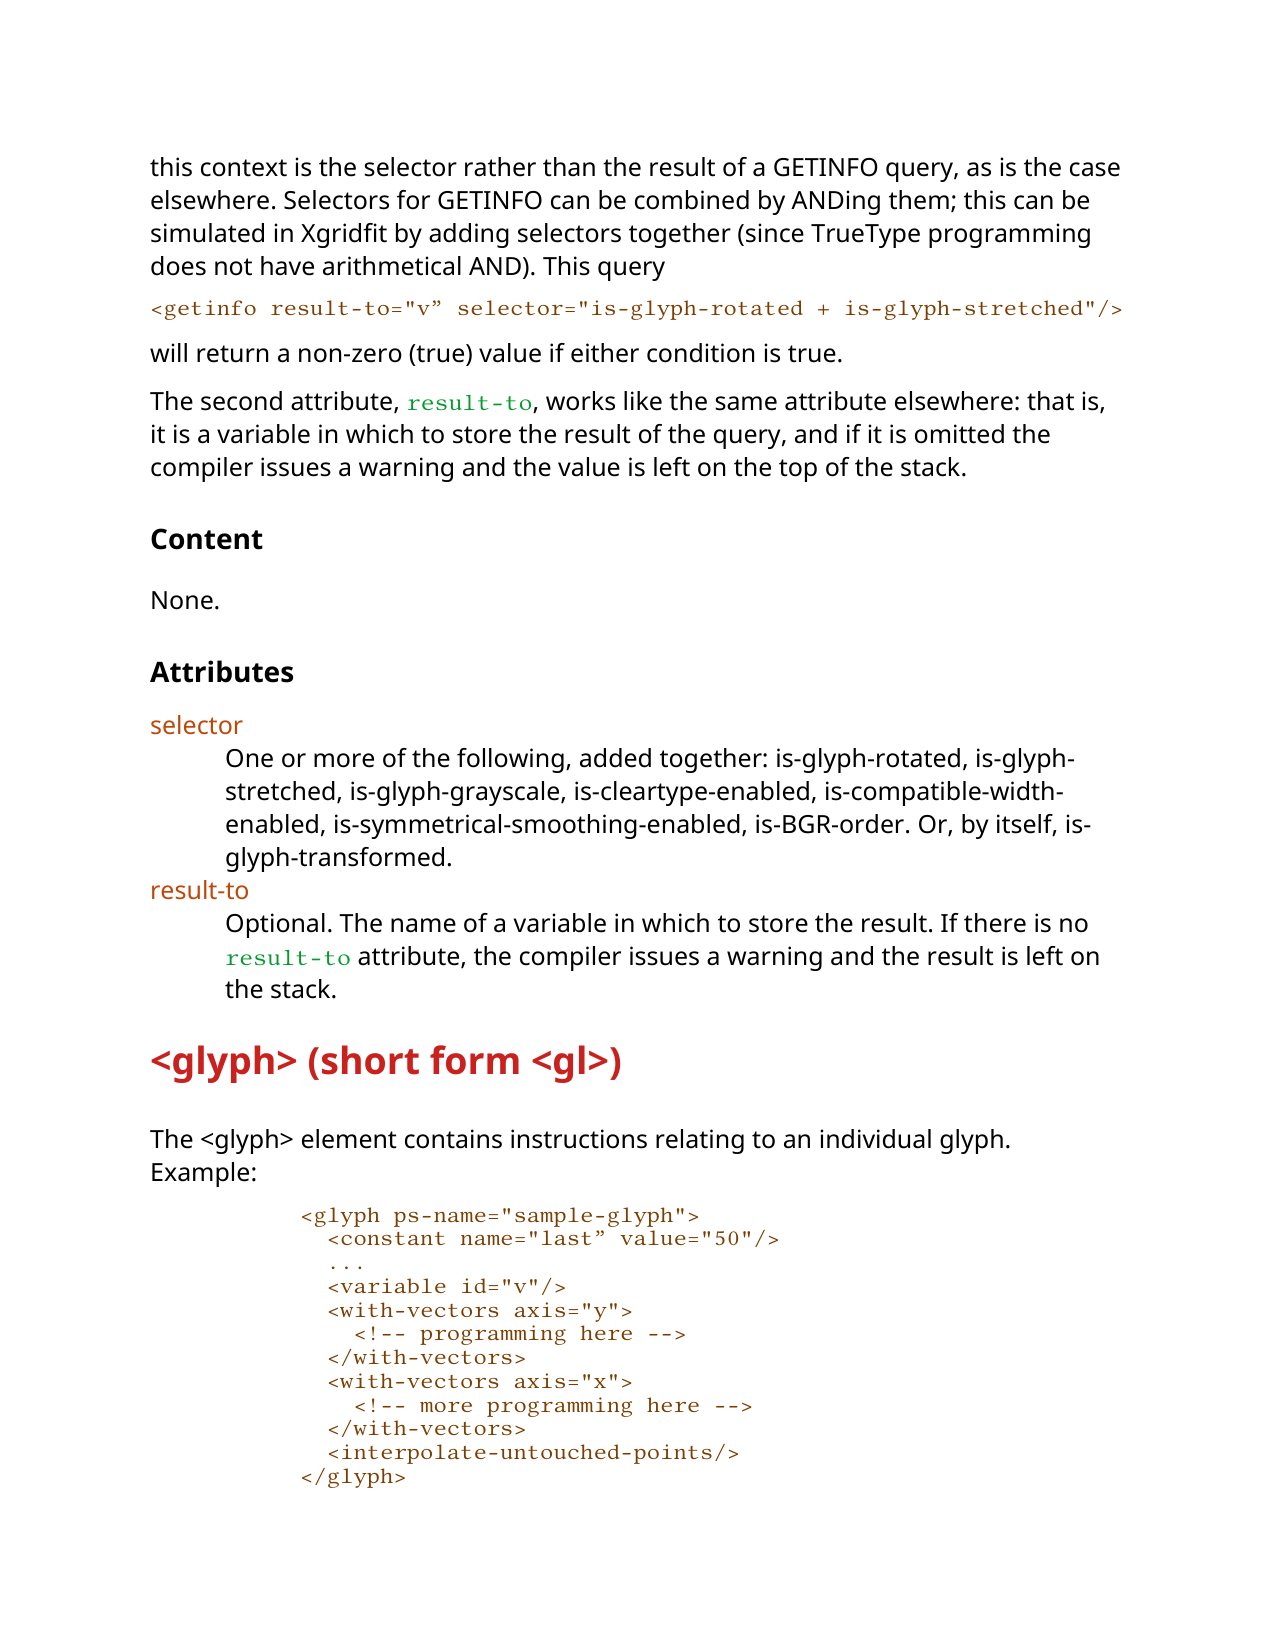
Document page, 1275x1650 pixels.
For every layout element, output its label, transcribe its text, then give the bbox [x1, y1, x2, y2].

text will return a non-zero (true) value if either condition is true. [150, 336, 1125, 369]
text selector [150, 708, 1125, 741]
text One or more of the following, added together: is-glyph-rotated, is-glyph-stretched, is-glyph-grayscale, is-cleartype-enabled, is-compatible-width-enabled, is-symmetrical-smoothing-enabled, is-BGR-order. Or, by itself, is-glyph-transformed. [225, 741, 1125, 873]
text The second attribute, result-to, works like the same attribute elsewhere: that is, it is a variable in which to store the result of the query, and if it is omitted the compiler issues a warning and the value is left on the top of the stack. [150, 384, 1125, 483]
text Optional. The name of a variable in which to store the result. If there is no result-to attribute, the compiler issues a warning and the result is left on the stack. [225, 906, 1125, 1005]
subtitle Attributes [150, 652, 1125, 690]
text <getinfo result-to="v” selector="is-glyph-rotated + is-glyph-stretched"/> [150, 297, 1125, 321]
text The <glyph> element contains instructions relating to an individual glyph. Example: [150, 1122, 1125, 1188]
text <glyph ps-name="sample-glyph"> <constant name="last” value="50"/> ... <variable id="v"/> <with-vectors axis="y"> <!-- programming here --> </with-vectors> <with-vectors axis="x"> <!-- more programming here --> </with-vectors> <interpolate-untouched-points/> </glyph> [300, 1203, 1125, 1488]
text this context is the selector rather than the result of a GETINFO query, as is the case elsewhere. Selectors for GETINFO can be combined by ANDing them; this can be simulated in Xgridfit by adding selectors together (since TrueType programming does not have arithmetical AND). This query [150, 150, 1125, 282]
text result-to [150, 873, 1125, 906]
subtitle Content [150, 519, 1125, 557]
text None. [150, 583, 1125, 616]
subtitle <glyph> (short form <gl>) [150, 1034, 1125, 1086]
